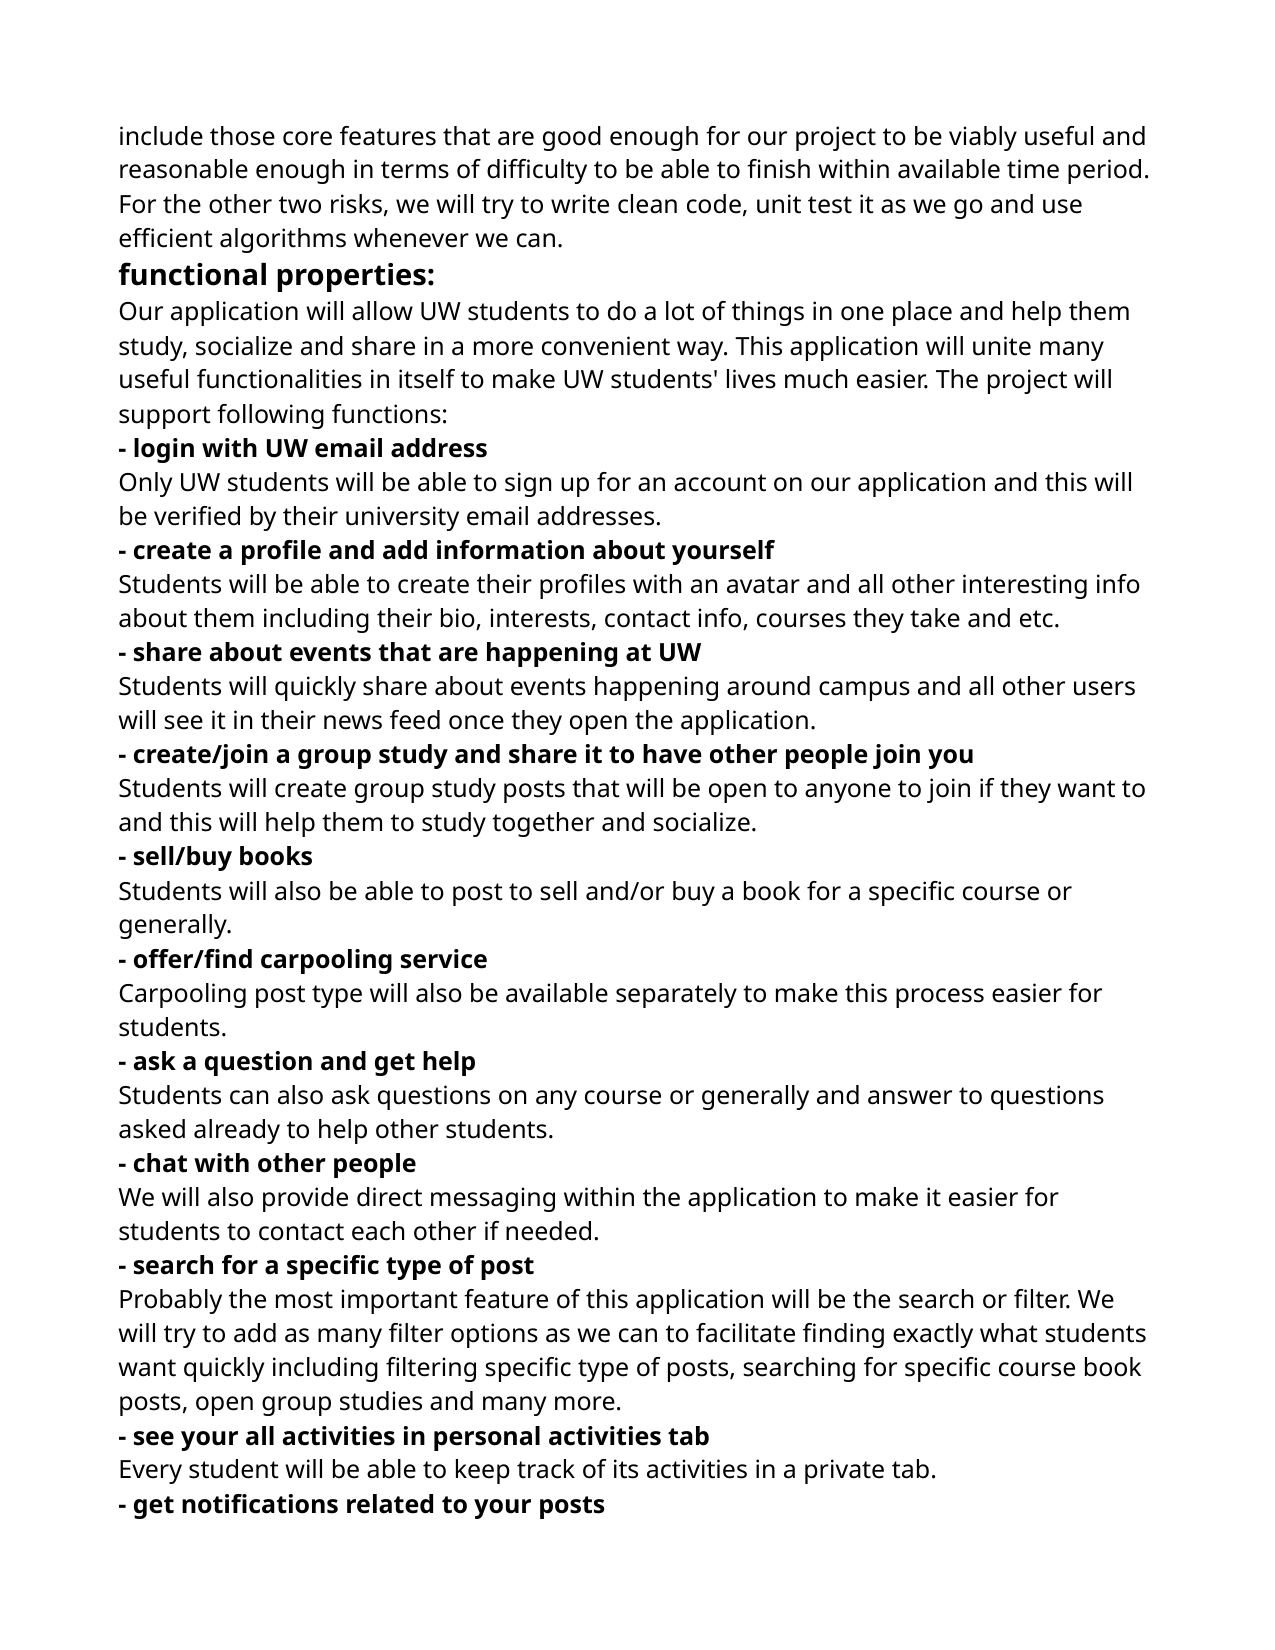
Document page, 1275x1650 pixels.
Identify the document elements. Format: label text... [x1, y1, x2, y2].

text Students will create group study posts that will be open to anyone to join if they want to and this will help them to study together and socialize. [118, 771, 1157, 839]
text Carpooling post type will also be available separately to make this process easier for students. [118, 975, 1157, 1043]
text - login with UW email address [118, 430, 1157, 464]
text Every student will be able to keep track of its activities in a private tab. [118, 1452, 1157, 1486]
text We will also provide direct messaging within the application to make it easier for students to contact each other if needed. [118, 1180, 1157, 1248]
text - chat with other people [118, 1146, 1157, 1180]
text - get notifications related to your posts [118, 1486, 1157, 1520]
text - search for a specific type of post [118, 1248, 1157, 1282]
text - create/join a group study and share it to have other people join you [118, 737, 1157, 771]
text Students can also ask questions on any course or generally and answer to questions asked already to help other students. [118, 1077, 1157, 1146]
text Students will be able to create their profiles with an avatar and all other interesting info about them including their bio, interests, contact info, courses they take and etc. [118, 567, 1157, 635]
text Students will also be able to post to sell and/or buy a book for a specific course or generally. [118, 873, 1157, 941]
text Only UW students will be able to sign up for an account on our application and this will be verified by their university email addresses. [118, 464, 1157, 532]
text - ask a question and get help [118, 1043, 1157, 1077]
text - share about events that are happening at UW [118, 635, 1157, 669]
text include those core features that are good enough for our project to be viably useful and reasonable enough in terms of difficulty to be able to finish within available time period. For the other two risks, we will try to write clean code, unit test it as we go and use efficient algorithms whenever we can. [118, 118, 1157, 254]
text - see your all activities in personal activities tab [118, 1418, 1157, 1452]
text - sell/buy books [118, 839, 1157, 873]
text - offer/find carpooling service [118, 941, 1157, 975]
text Students will quickly share about events happening around campus and all other users will see it in their news feed once they open the application. [118, 669, 1157, 737]
text Probably the most important feature of this application will be the search or filter. We will try to add as many filter options as we can to facilitate finding exactly what students want quickly including filtering specific type of posts, searching for specific course book posts, open group studies and many more. [118, 1282, 1157, 1418]
text - create a profile and add information about yourself [118, 532, 1157, 567]
text Our application will allow UW students to do a lot of things in one place and help them study, socialize and share in a more convenient way. This application will unite many useful functionalities in itself to make UW students' lives much easier. The project will support following functions: [118, 294, 1157, 430]
text functional properties: [118, 254, 1157, 294]
